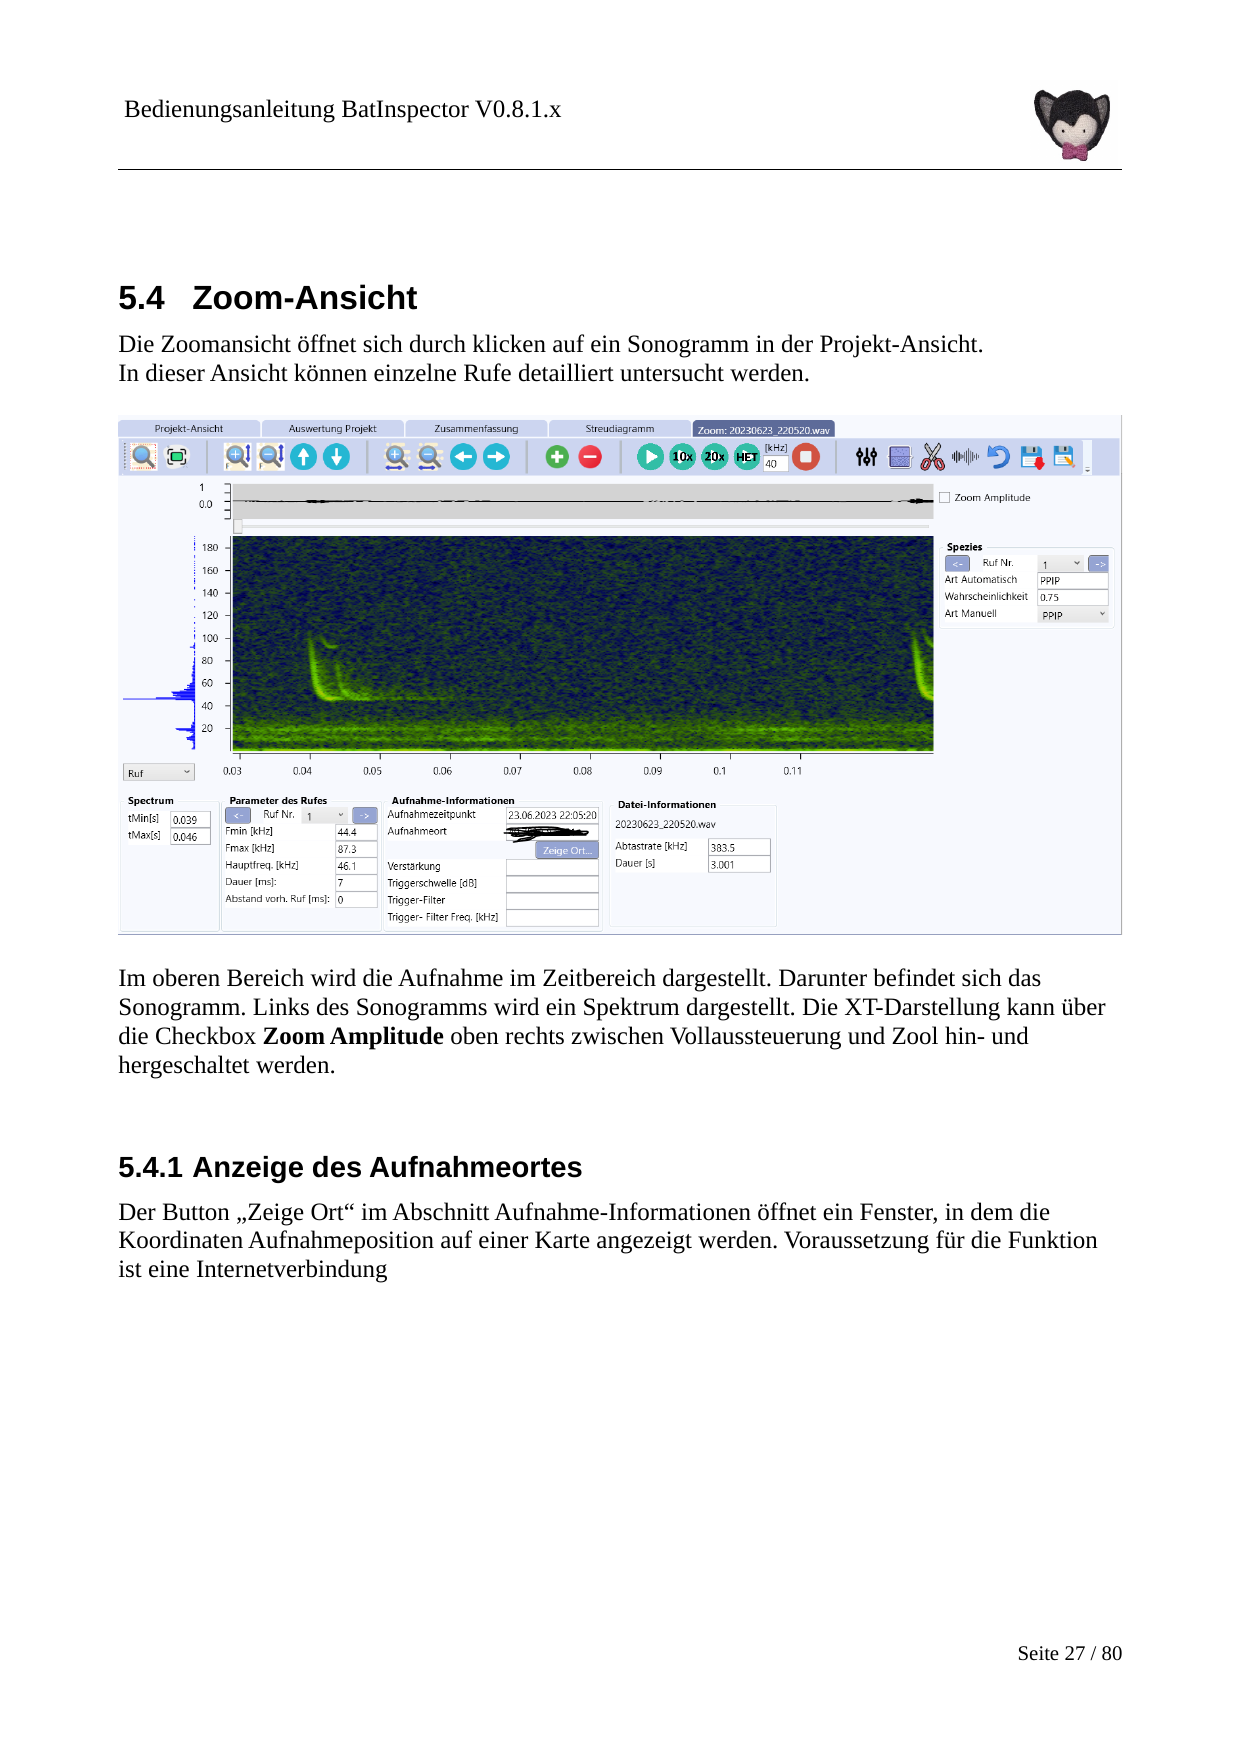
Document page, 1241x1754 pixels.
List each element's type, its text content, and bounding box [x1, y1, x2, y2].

text Im oberen Bereich wird die Aufnahme im Zeitbereich dargestellt. Darunter befindet sich das Sonogramm. Links des Sonogramms wird ein Spektrum dargestellt. Die XT-Darstellung kann über die Checkbox Zoom Amplitude oben rechts zwischen Vollaussteuerung und Zool hin- und hergeschaltet werden. [118, 963, 1122, 1078]
subtitle Zoom-Ansicht [118, 278, 1122, 316]
picture [1030, 80, 1119, 169]
text Die Zoomansicht öffnet sich durch klicken auf ein Sonogramm in der Projekt-Ansicht. [118, 329, 1122, 358]
picture [118, 415, 1123, 935]
subtitle Anzeige des Aufnahmeortes [118, 1151, 1122, 1184]
text In dieser Ansicht können einzelne Rufe detailliert untersucht werden. [118, 358, 1122, 386]
text Der Button „Zeige Ort“ im Abschnitt Aufnahme-Informationen öffnet ein Fenster, in dem die Koordinaten Aufnahmeposition auf einer Karte angezeigt werden. Voraussetzung für die Funktion ist eine Internetverbindung [118, 1197, 1122, 1283]
